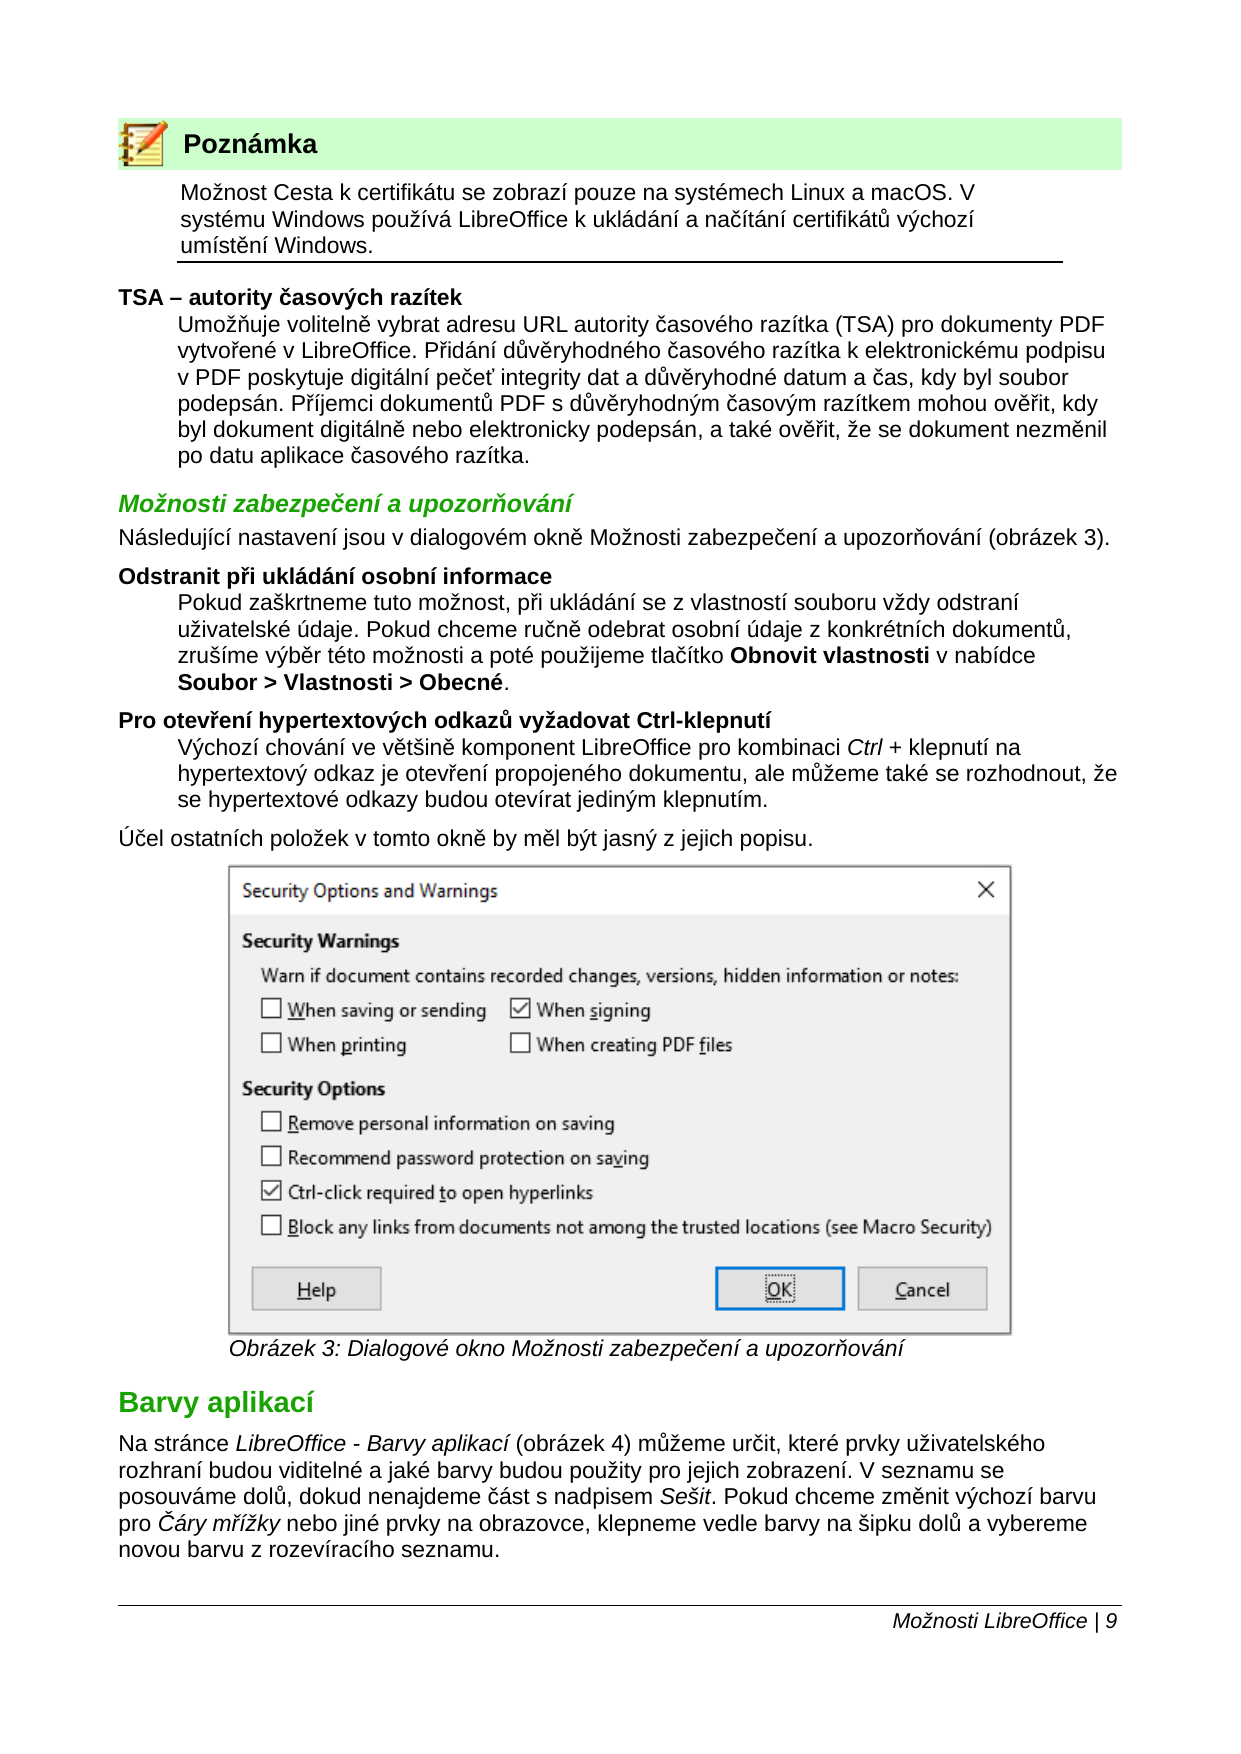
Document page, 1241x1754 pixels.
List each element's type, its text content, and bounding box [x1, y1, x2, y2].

text TSA – autority časových razítek [118, 284, 1122, 311]
text Na stránce LibreOffice - Barvy aplikací (obrázek 4) můžeme určit, které prvky uživatelského rozhraní budou viditelné a jaké barvy budou použity pro jejich zobrazení. V seznamu se posouváme dolů, dokud nenajdeme část s nadpisem Sešit. Pokud chceme změnit výchozí barvu pro Čáry mřížky nebo jiné prvky na obrazovce, klepneme vedle barvy na šipku dolů a vybereme novou barvu z rozevíracího seznamu. [118, 1430, 1122, 1562]
text Obrázek 3: Dialogové okno Možnosti zabezpečení a upozorňování [229, 1336, 1012, 1361]
text Pokud zaškrtneme tuto možnost, při ukládání se z vlastností souboru vždy odstraní uživatelské údaje. Pokud chceme ručně odebrat osobní údaje z konkrétních dokumentů, zrušíme výběr této možnosti a poté použijeme tlačítko Obnovit vlastnosti v nabídce Soubor > Vlastnosti > Obecné. [177, 589, 1122, 695]
text Pro otevření hypertextových odkazů vyžadovat Ctrl-klepnutí [118, 707, 1122, 734]
text Možnost Cesta k certifikátu se zobrazí pouze na systémech Linux a macOS. V systému Windows používá LibreOffice k ukládání a načítání certifikátů výchozí umístění Windows. [177, 176, 1063, 261]
text Výchozí chování ve většině komponent LibreOffice pro kombinaci Ctrl + klepnutí na hypertextový odkaz je otevření propojeného dokumentu, ale můžeme také se rozhodnout, že se hypertextové odkazy budou otevírat jediným klepnutím. [177, 734, 1122, 813]
subtitle Barvy aplikací [118, 1385, 1122, 1419]
picture [227, 864, 1013, 1336]
subtitle Možnosti zabezpečení a upozorňování [118, 489, 1122, 518]
text Umožňuje volitelně vybrat adresu URL autority časového razítka (TSA) pro dokumenty PDF vytvořené v LibreOffice. Přidání důvěryhodného časového razítka k elektronickému podpisu v PDF poskytuje digitální pečeť integrity dat a důvěryhodné datum a čas, kdy byl soubor podepsán. Příjemci dokumentů PDF s důvěryhodným časovým razítkem mohou ověřit, kdy byl dokument digitálně nebo elektronicky podepsán, a také ověřit, že se dokument nezměnil po datu aplikace časového razítka. [177, 311, 1122, 469]
text Odstranit při ukládání osobní informace [118, 563, 1122, 589]
text Účel ostatních položek v tomto okně by měl být jasný z jejich popisu. [118, 825, 1122, 852]
picture [119, 119, 170, 170]
text Následující nastavení jsou v dialogovém okně Možnosti zabezpečení a upozorňování (obrázek 3). [118, 524, 1122, 551]
subtitle Poznámka [118, 118, 1122, 170]
